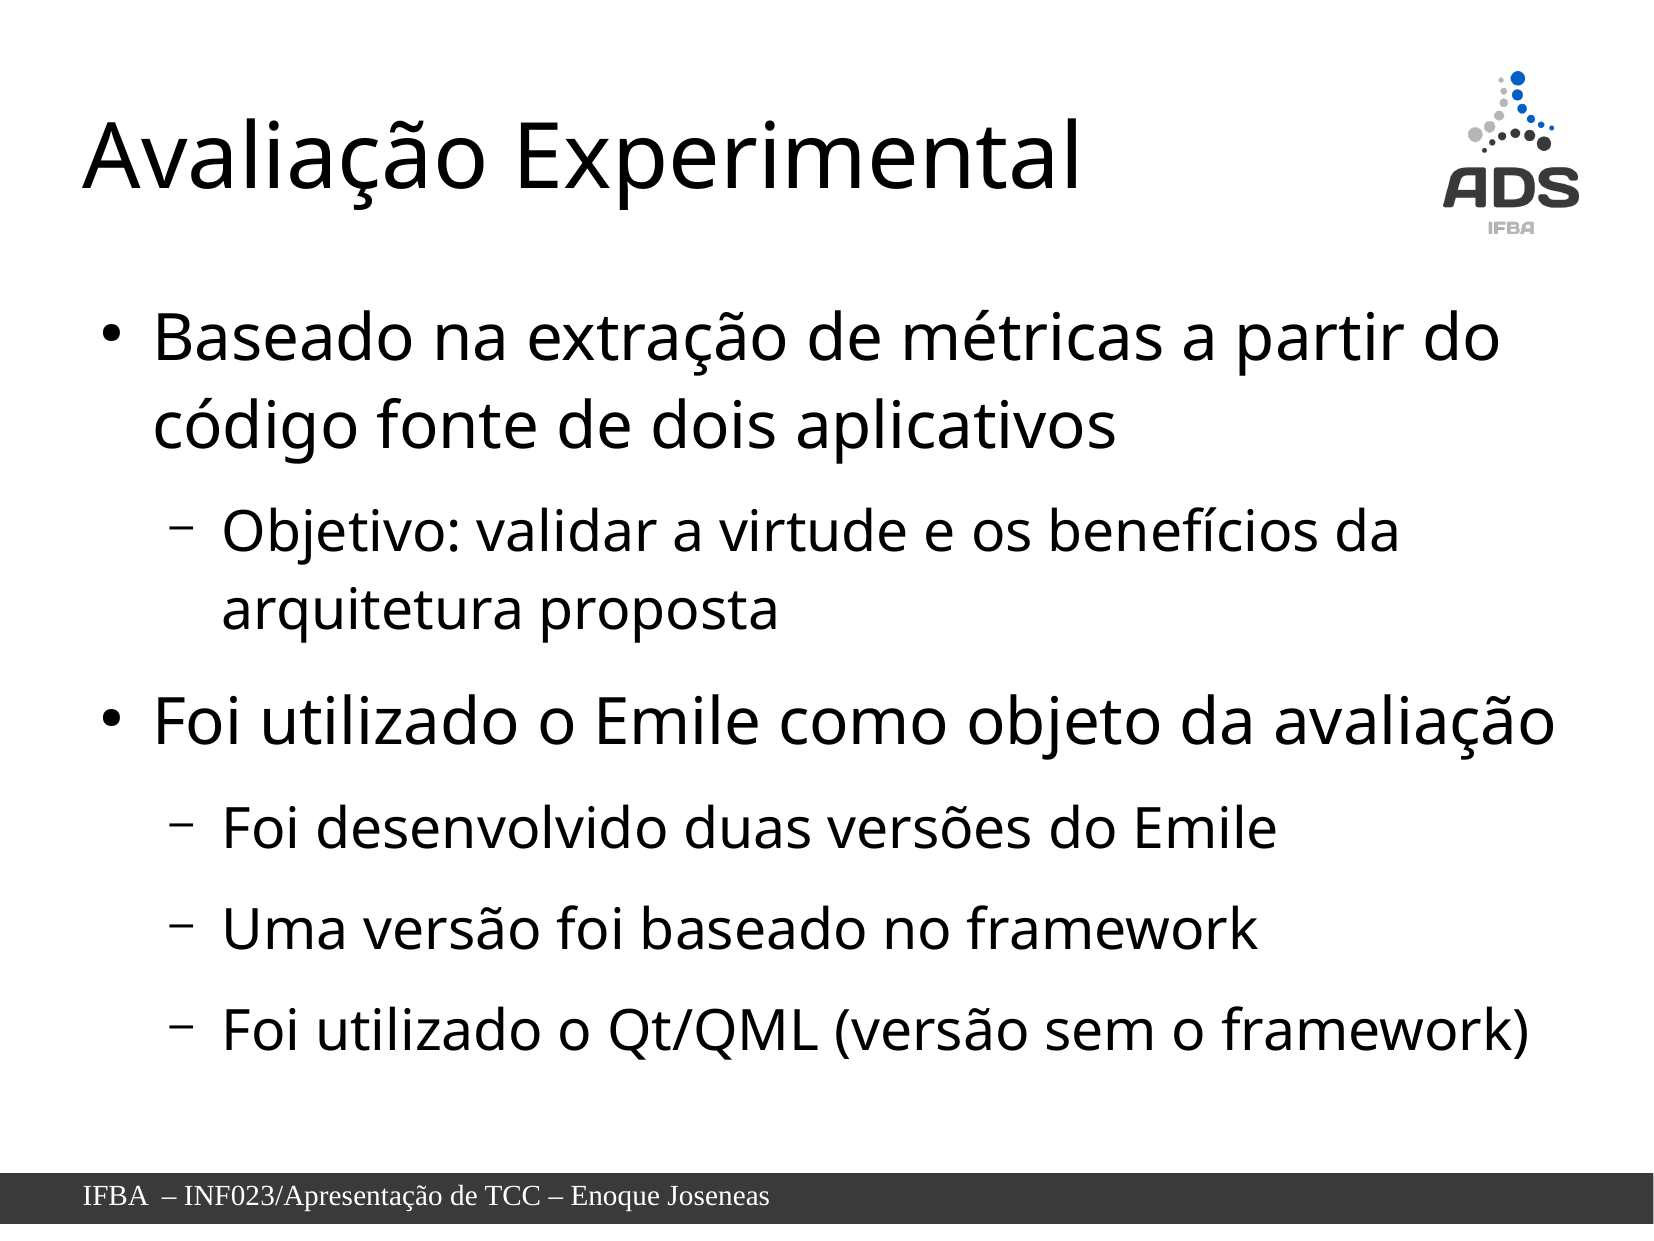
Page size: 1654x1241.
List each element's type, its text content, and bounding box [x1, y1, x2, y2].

title Avaliação Experimental [82, 49, 1426, 257]
picture [1443, 71, 1579, 234]
list Baseado na extração de métricas a partir do código fonte de dois aplicativos Objetivo: validar a virtude e os benefícios da arquitetura proposta Foi utilizado o Emile como objeto da avaliação Foi desenvolvido duas versões do Emile Uma versão foi baseado no framework Foi utilizado o Qt/QML (versão sem o framework) [82, 290, 1571, 1156]
